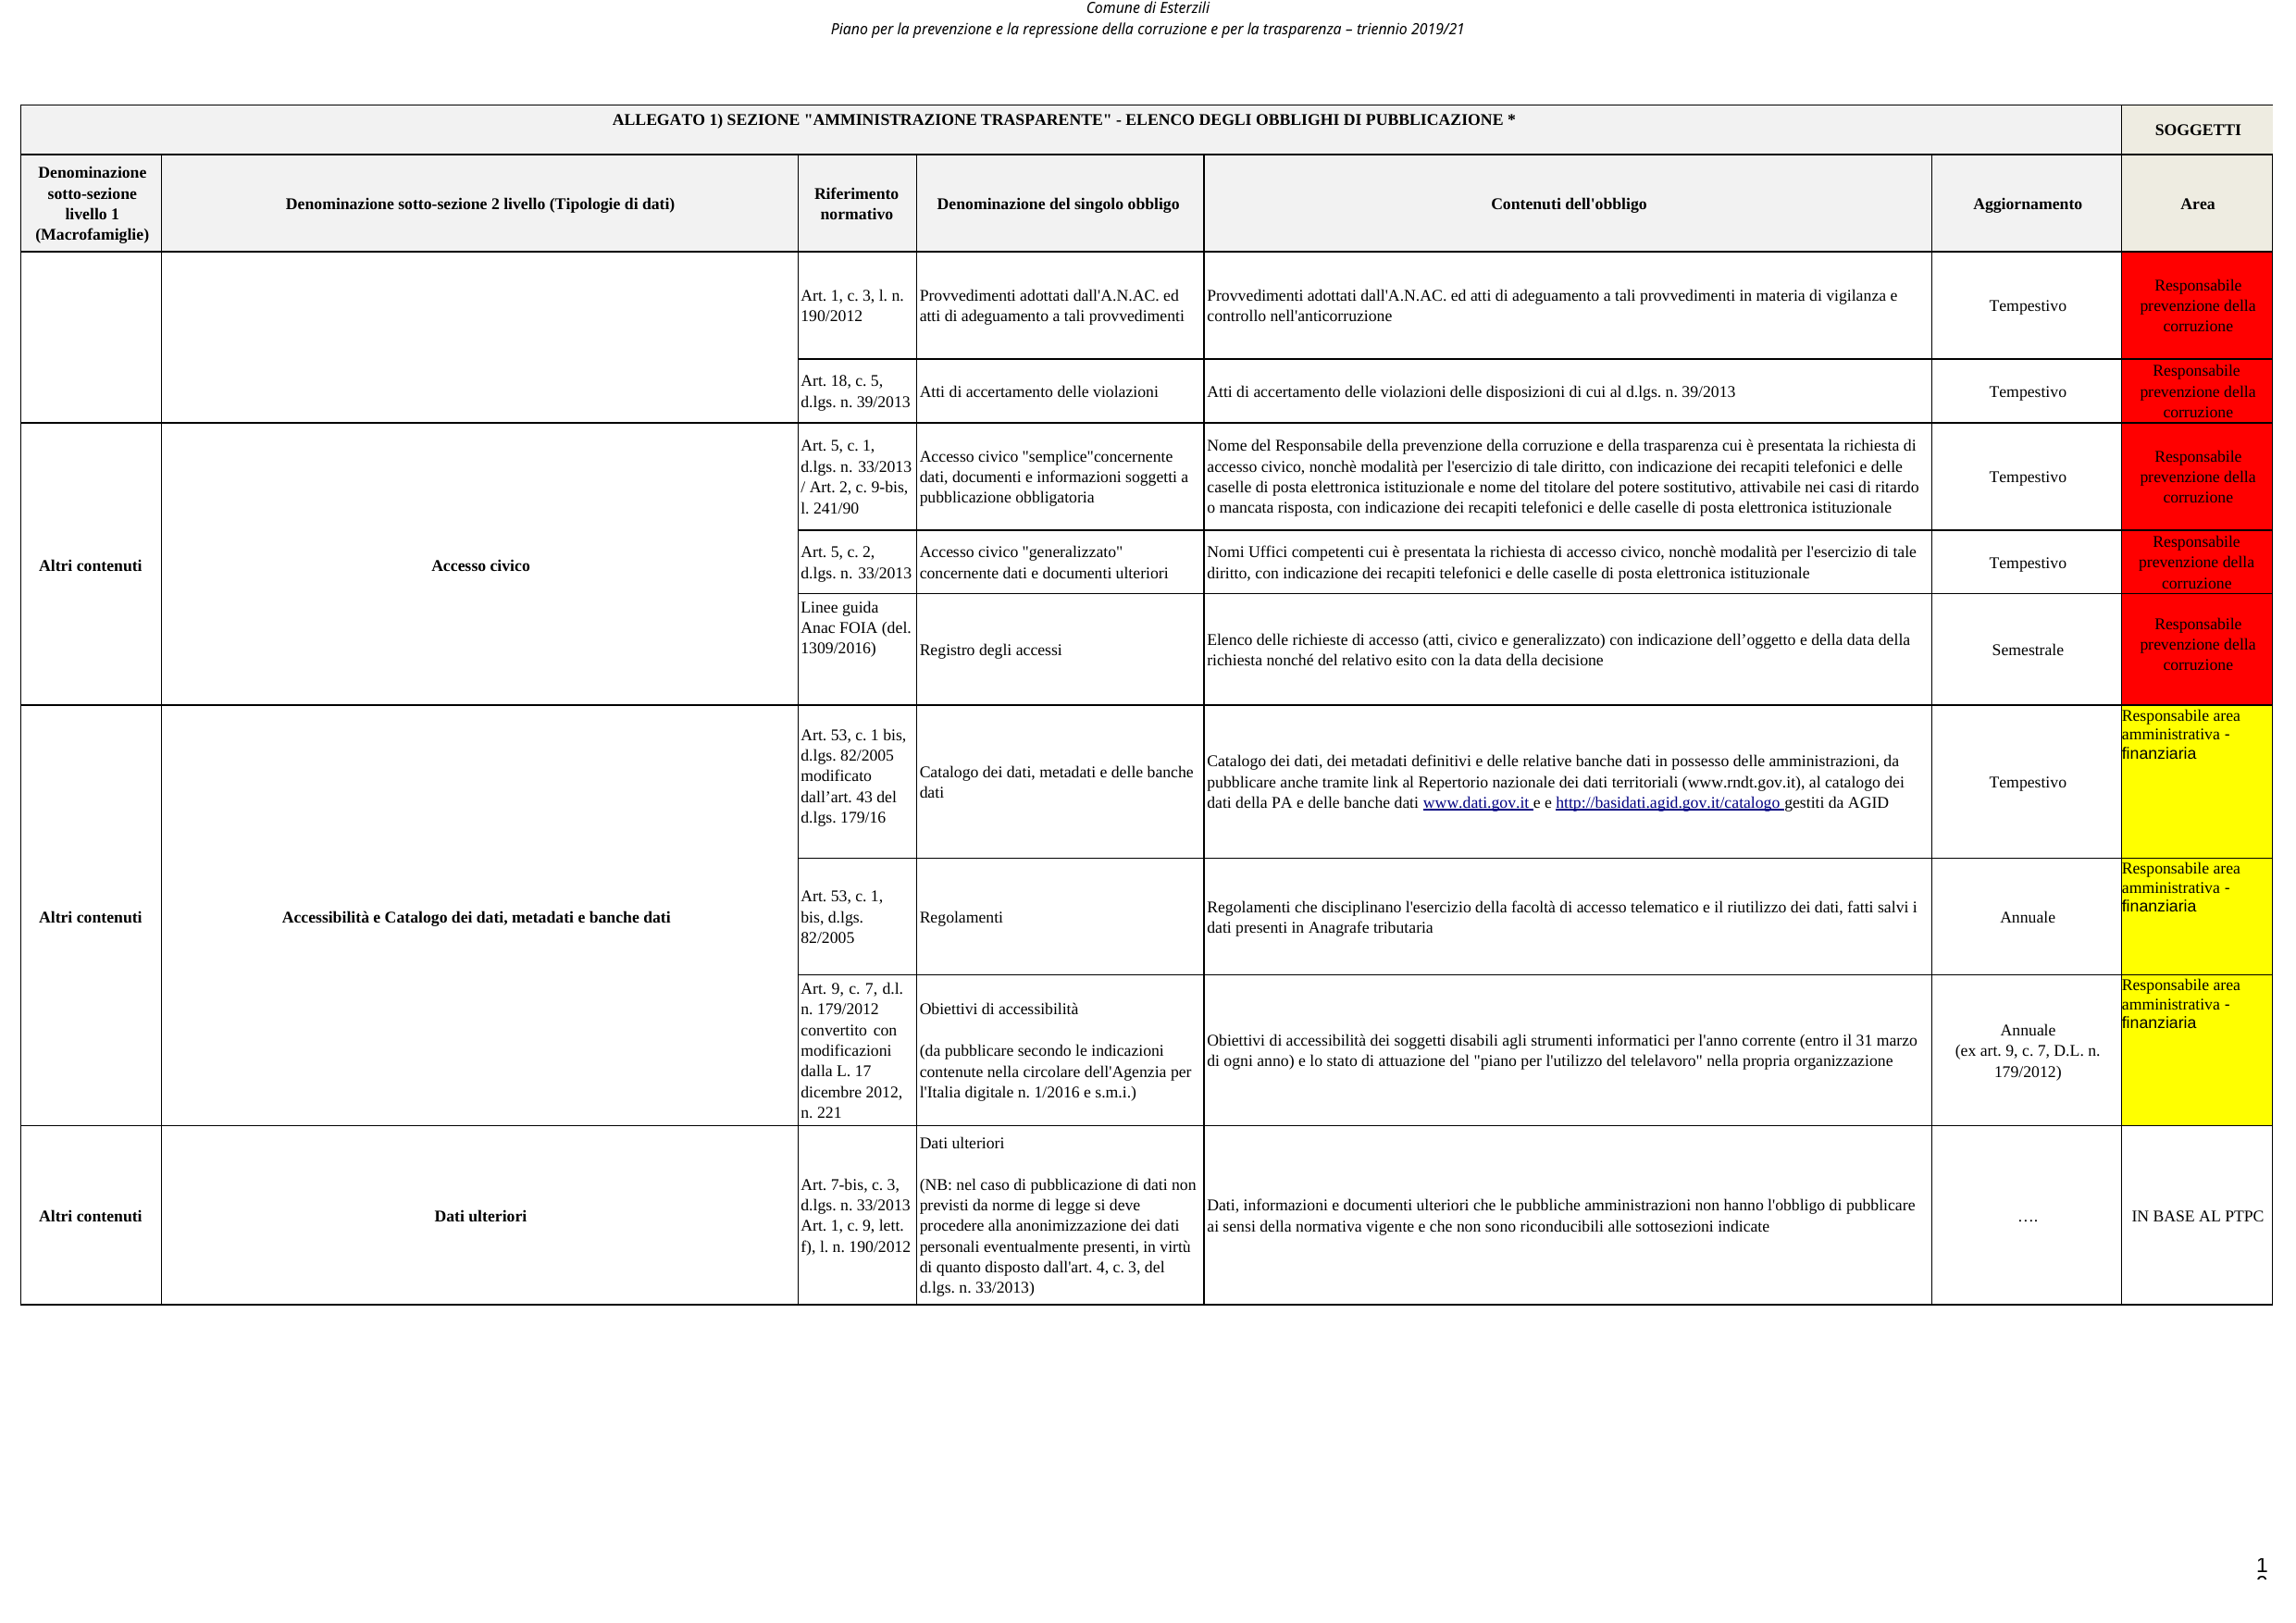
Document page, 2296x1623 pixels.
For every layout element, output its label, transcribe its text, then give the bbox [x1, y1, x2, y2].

table_cell Tempestivo [1932, 424, 2121, 529]
table_cell Responsabile area amministrativa - finanziaria [2122, 859, 2272, 974]
table_cell Altri contenuti [21, 706, 161, 1125]
table_cell Responsabile prevenzione della corruzione [2122, 531, 2272, 593]
table_cell Art. 9, c. 7, d.l. n. 179/2012 convertito con modificazioni dalla L. 17 dicembre 2012, n. 221 [799, 975, 916, 1125]
table_header ALLEGATO 1) SEZIONE "AMMINISTRAZIONE TRASPARENTE" - ELENCO DEGLI OBBLIGHI DI PUBBLICAZIONE * [21, 105, 2121, 154]
table_cell Accesso civico "semplice"concernente dati, documenti e informazioni soggetti a pubblicazione obbligatoria [917, 424, 1203, 529]
table_cell Accesso civico "generalizzato" concernente dati e documenti ulteriori [917, 531, 1203, 593]
table_cell Provvedimenti adottati dall'A.N.AC. ed atti di adeguamento a tali provvedimenti [917, 253, 1203, 358]
table_cell Responsabile prevenzione della corruzione [2122, 424, 2272, 529]
table_cell Art. 18, c. 5, d.lgs. n. 39/2013 [799, 360, 916, 422]
table_cell Catalogo dei dati, metadati e delle banche dati [917, 706, 1203, 857]
table_cell Accesso civico [162, 424, 798, 704]
table_header SOGGETTI [2122, 105, 2273, 154]
table_cell Nomi Uffici competenti cui è presentata la richiesta di accesso civico, nonchè modalità per l'esercizio di tale diritto, con indicazione dei recapiti telefonici e delle caselle di posta elettronica istituzionale [1205, 531, 1931, 593]
table_cell Obiettivi di accessibilità dei soggetti disabili agli strumenti informatici per l'anno corrente (entro il 31 marzo di ogni anno) e lo stato di attuazione del "piano per l'utilizzo del telelavoro" nella propria organizzazione [1205, 975, 1931, 1125]
table_cell Aggiornamento [1932, 155, 2121, 251]
table_cell IN BASE AL PTPC [2122, 1126, 2272, 1304]
table_cell Responsabile prevenzione della corruzione [2122, 253, 2272, 358]
table_cell [162, 253, 798, 422]
table_cell Art. 53, c. 1 bis, d.lgs. 82/2005 modificato dall’art. 43 del d.lgs. 179/16 [799, 706, 916, 857]
table_cell Dati ulteriori [162, 1126, 798, 1304]
table_cell Art. 53, c. 1, bis, d.lgs. 82/2005 [799, 859, 916, 974]
table_cell Riferimento normativo [799, 155, 916, 251]
table_cell Elenco delle richieste di accesso (atti, civico e generalizzato) con indicazione dell’oggetto e della data della richiesta nonché del relativo esito con la data della decisione [1205, 594, 1931, 704]
table_cell Tempestivo [1932, 531, 2121, 593]
table_cell Atti di accertamento delle violazioni delle disposizioni di cui al d.lgs. n. 39/2013 [1205, 360, 1931, 422]
table_cell Responsabile area amministrativa - finanziaria [2122, 706, 2272, 857]
table_cell Annuale (ex art. 9, c. 7, D.L. n. 179/2012) [1932, 975, 2121, 1125]
table_cell Registro degli accessi [917, 594, 1203, 704]
table_cell Responsabile prevenzione della corruzione [2122, 360, 2272, 422]
table_cell Art. 5, c. 2, d.lgs. n. 33/2013 [799, 531, 916, 593]
table_cell Provvedimenti adottati dall'A.N.AC. ed atti di adeguamento a tali provvedimenti in materia di vigilanza e controllo nell'anticorruzione [1205, 253, 1931, 358]
table_cell Nome del Responsabile della prevenzione della corruzione e della trasparenza cui è presentata la richiesta di accesso civico, nonchè modalità per l'esercizio di tale diritto, con indicazione dei recapiti telefonici e delle caselle di posta elettronica istituzionale e nome del titolare del potere sostitutivo, attivabile nei casi di ritardo o mancata risposta, con indicazione dei recapiti telefonici e delle caselle di posta elettronica istituzionale [1205, 424, 1931, 529]
table_cell Regolamenti che disciplinano l'esercizio della facoltà di accesso telematico e il riutilizzo dei dati, fatti salvi i dati presenti in Anagrafe tributaria [1205, 859, 1931, 974]
table_cell Semestrale [1932, 594, 2121, 704]
table_cell Area [2122, 155, 2272, 251]
table_cell Denominazione del singolo obbligo [917, 155, 1203, 251]
table_cell Contenuti dell'obbligo [1205, 155, 1931, 251]
table_cell Obiettivi di accessibilità (da pubblicare secondo le indicazioni contenute nella circolare dell'Agenzia per l'Italia digitale n. 1/2016 e s.m.i.) [917, 975, 1203, 1125]
table_cell Denominazione sotto-sezione 2 livello (Tipologie di dati) [162, 155, 798, 251]
table_cell Regolamenti [917, 859, 1203, 974]
table_cell Dati, informazioni e documenti ulteriori che le pubbliche amministrazioni non hanno l'obbligo di pubblicare ai sensi della normativa vigente e che non sono riconducibili alle sottosezioni indicate [1205, 1126, 1931, 1304]
table_cell Denominazione sotto-sezione livello 1 (Macrofamiglie) [21, 155, 161, 251]
table_cell Responsabile area amministrativa - finanziaria [2122, 975, 2272, 1125]
table_cell Altri contenuti [21, 1126, 161, 1304]
table_cell Tempestivo [1932, 253, 2121, 358]
table_cell Art. 5, c. 1, d.lgs. n. 33/2013 / Art. 2, c. 9-bis, l. 241/90 [799, 424, 916, 529]
table_cell Catalogo dei dati, dei metadati definitivi e delle relative banche dati in possesso delle amministrazioni, da pubblicare anche tramite link al Repertorio nazionale dei dati territoriali (www.rndt.gov.it), al catalogo dei dati della PA e delle banche dati www.dati.gov.it e e http://basidati.agid.gov.it/catalogo gestiti da AGID [1205, 706, 1931, 857]
table_cell Art. 7-bis, c. 3, d.lgs. n. 33/2013 Art. 1, c. 9, lett. f), l. n. 190/2012 [799, 1126, 916, 1304]
table_cell …. [1932, 1126, 2121, 1304]
table_cell Tempestivo [1932, 360, 2121, 422]
table_cell Atti di accertamento delle violazioni [917, 360, 1203, 422]
table_cell Tempestivo [1932, 706, 2121, 857]
table_cell Responsabile prevenzione della corruzione [2122, 594, 2272, 704]
table_cell Accessibilità e Catalogo dei dati, metadati e banche dati [162, 706, 798, 1125]
table_cell Annuale [1932, 859, 2121, 974]
table_cell Linee guida Anac FOIA (del. 1309/2016) [799, 594, 916, 704]
table_cell Dati ulteriori (NB: nel caso di pubblicazione di dati non previsti da norme di legge si deve procedere alla anonimizzazione dei dati personali eventualmente presenti, in virtù di quanto disposto dall'art. 4, c. 3, del d.lgs. n. 33/2013) [917, 1126, 1203, 1304]
table_cell [21, 253, 161, 422]
table_cell Art. 1, c. 3, l. n. 190/2012 [799, 253, 916, 358]
table_cell Altri contenuti [21, 424, 161, 704]
